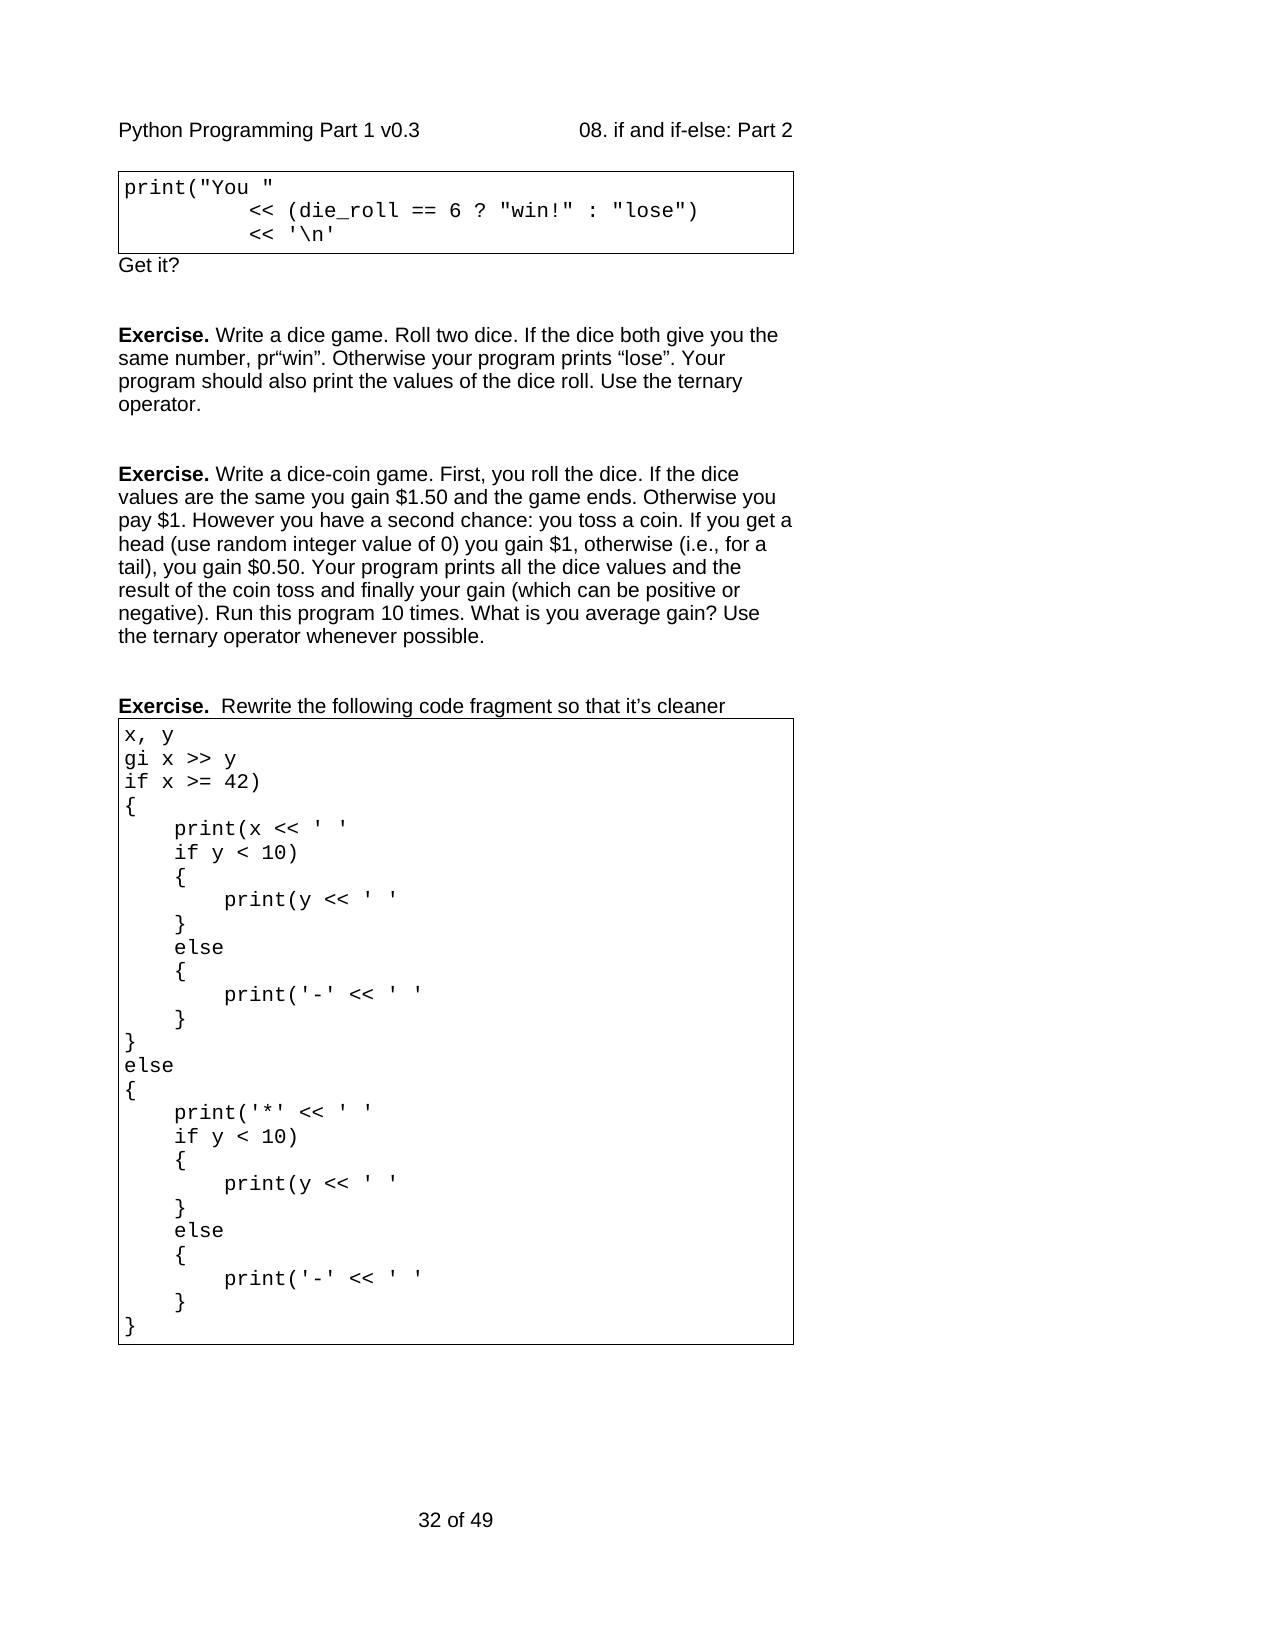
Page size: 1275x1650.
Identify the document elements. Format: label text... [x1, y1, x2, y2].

table_header print("You " << (die_roll == 6 ? "win!" : "lose") << '\n' [119, 172, 793, 253]
text Get it? [118, 254, 793, 277]
table_header x, y gi x >> y if x >= 42) { print(x << ' ' if y < 10) { print(y << ' ' } else { print('-' << ' ' } } else { print('*' << ' ' if y < 10) { print(y << ' ' } else { print('-' << ' ' } } [119, 719, 793, 1344]
text Exercise. Rewrite the following code fragment so that it’s cleaner [118, 695, 793, 718]
text Exercise. Write a dice-coin game. First, you roll the dice. If the dice values are the same you gain $1.50 and the game ends. Otherwise you pay $1. However you have a second chance: you toss a coin. If you get a head (use random integer value of 0) you gain $1, otherwise (i.e., for a tail), you gain $0.50. Your program prints all the dice values and the result of the coin toss and finally your gain (which can be positive or negative). Run this program 10 times. What is you average gain? Use the ternary operator whenever possible. [118, 462, 793, 648]
text Exercise. Write a dice game. Roll two dice. If the dice both give you the same number, pr“win”. Otherwise your program prints “lose”. Your program should also print the values of the dice roll. Use the ternary operator. [118, 323, 793, 416]
